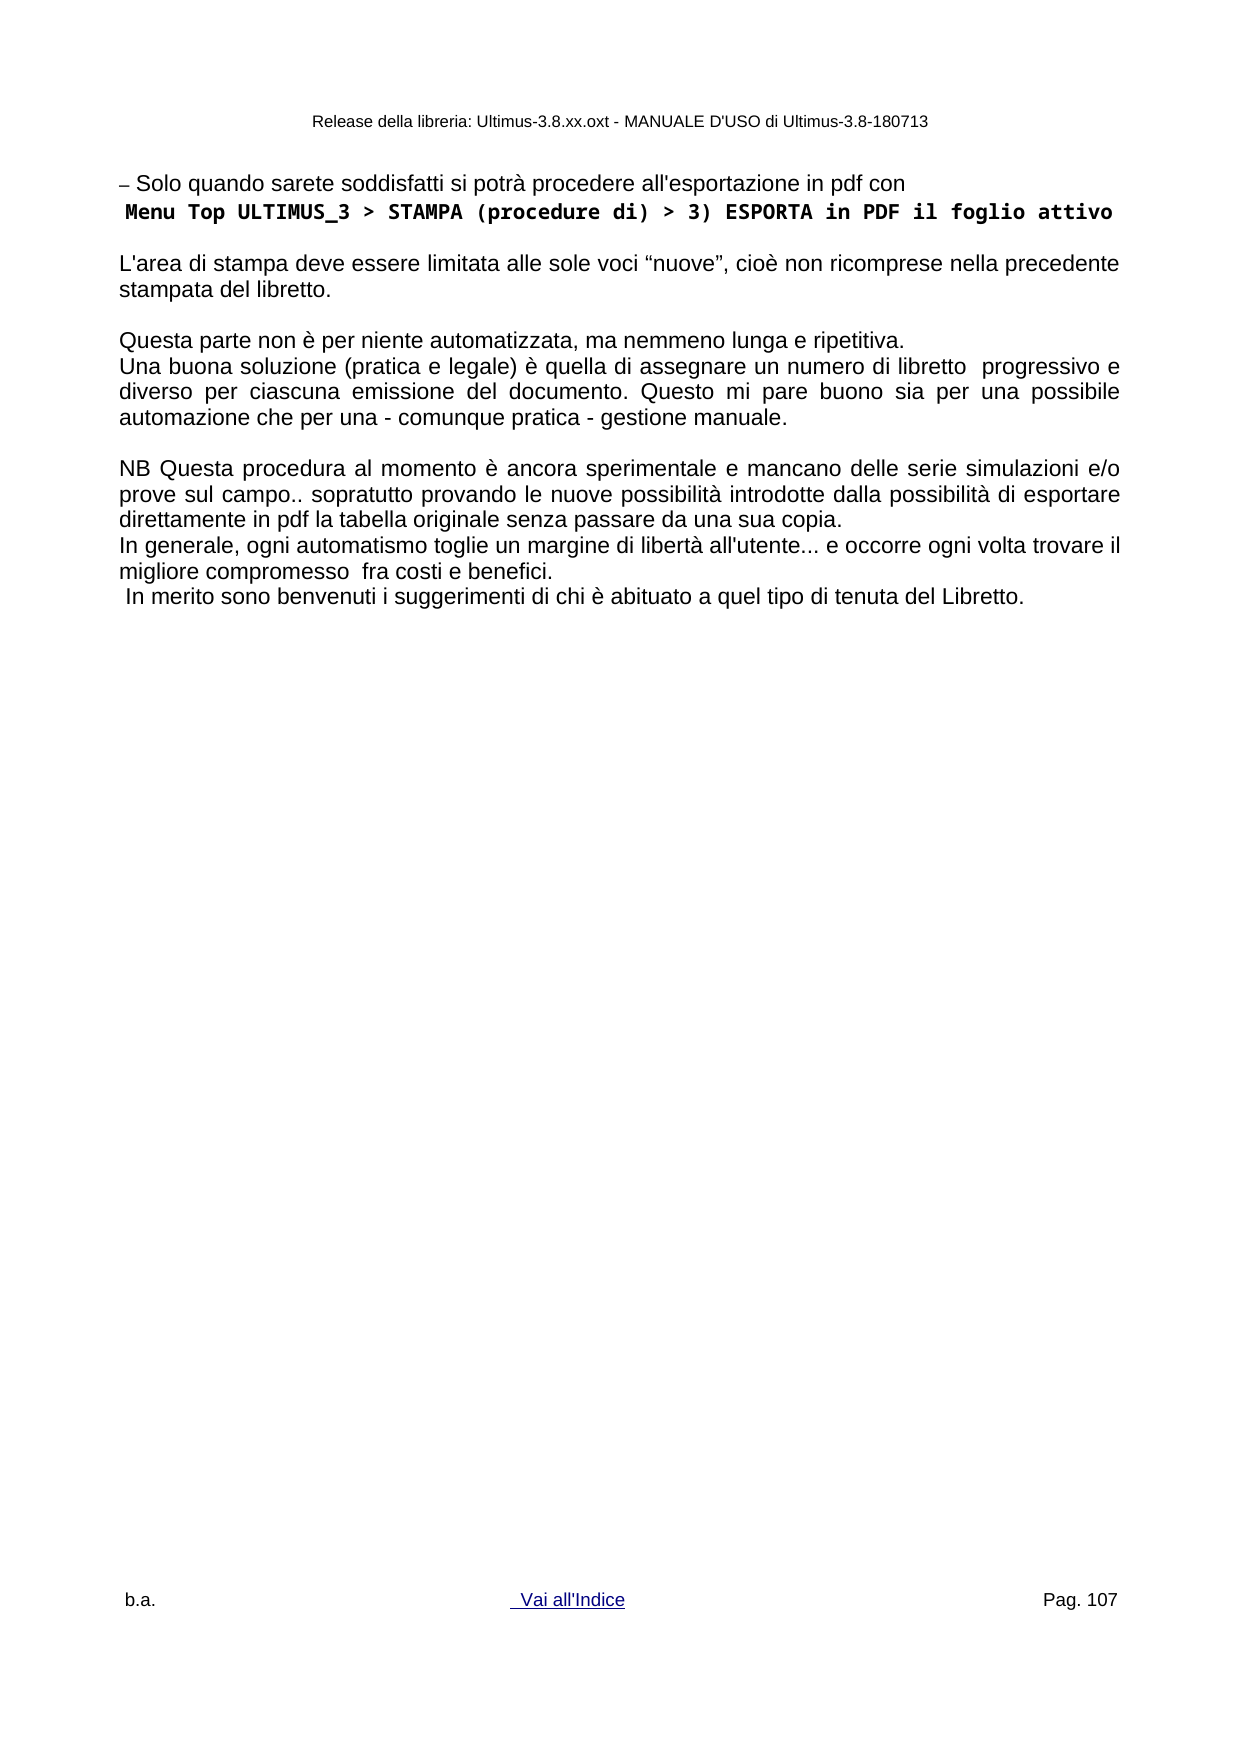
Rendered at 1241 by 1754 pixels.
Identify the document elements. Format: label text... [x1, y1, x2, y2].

text Questa parte non è per niente automatizzata, ma nemmeno lunga e ripetitiva. [119, 328, 1121, 353]
list Solo quando sarete soddisfatti si potrà procedere all'esportazione in pdf con [119, 171, 1121, 197]
text NB Questa procedura al momento è ancora sperimentale e mancano delle serie simulazioni e/o prove sul campo.. sopratutto provando le nuove possibilità introdotte dalla possibilità di esportare direttamente in pdf la tabella originale senza passare da una sua copia. [119, 456, 1121, 533]
text In generale, ogni automatismo toglie un margine di libertà all'utente... e occorre ogni volta trovare il migliore compromesso fra costi e benefici. [119, 533, 1121, 584]
list Menu Top ULTIMUS_3 > STAMPA (procedure di) > 3) ESPORTA in PDF il foglio attivo [119, 197, 1121, 225]
text In merito sono benvenuti i suggerimenti di chi è abituato a quel tipo di tenuta del Libretto. [119, 584, 1121, 609]
text L'area di stampa deve essere limitata alle sole voci “nuove”, cioè non ricomprese nella precedente stampata del libretto. [119, 251, 1121, 302]
text Una buona soluzione (pratica e legale) è quella di assegnare un numero di libretto progressivo e diverso per ciascuna emissione del documento. Questo mi pare buono sia per una possibile automazione che per una - comunque pratica - gestione manuale. [119, 353, 1121, 430]
